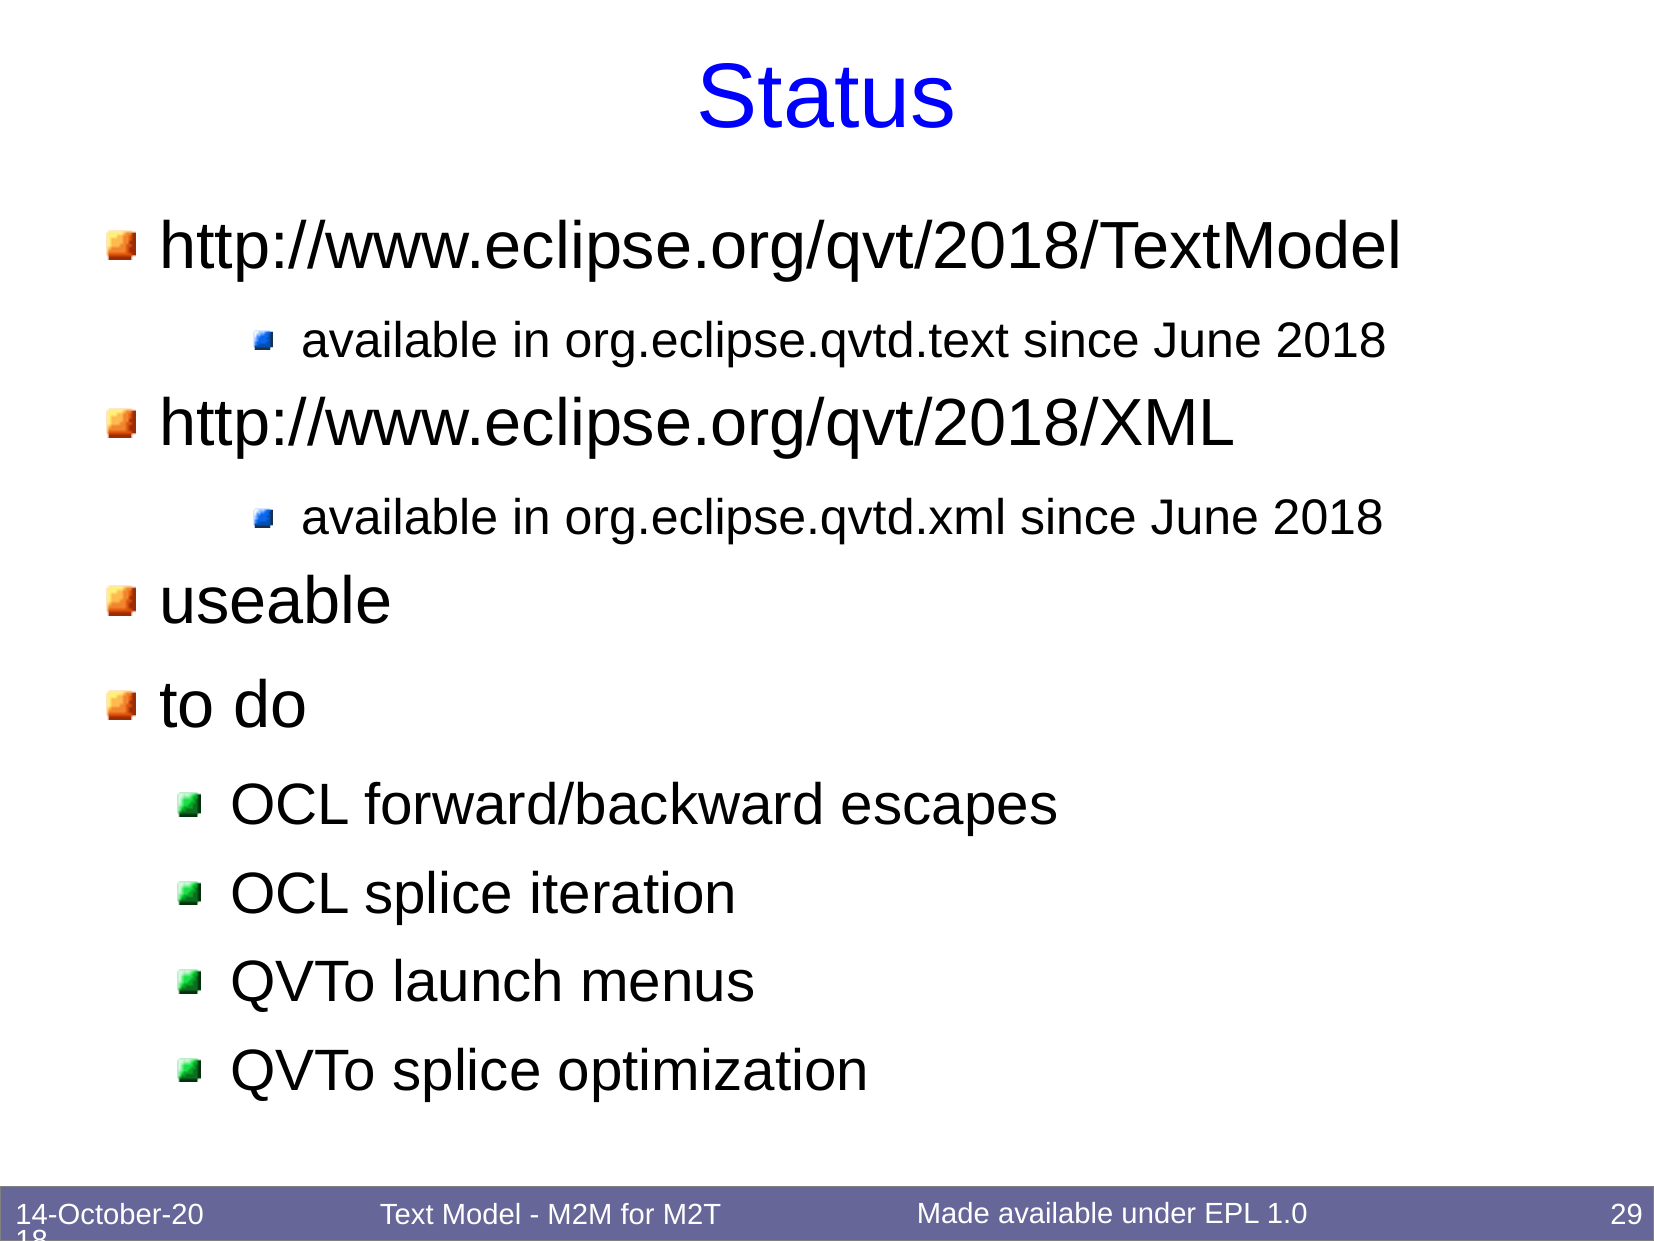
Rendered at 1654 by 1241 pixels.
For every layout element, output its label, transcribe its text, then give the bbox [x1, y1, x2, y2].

list http://www.eclipse.org/qvt/2018/TextModel available in org.eclipse.qvtd.text since June 2018 http://www.eclipse.org/qvt/2018/XML available in org.eclipse.qvtd.xml since June 2018 useable to do OCL forward/backward escapes OCL splice iteration QVTo launch menus QVTo splice optimization [88, 207, 1577, 1143]
title Status [82, 0, 1571, 200]
